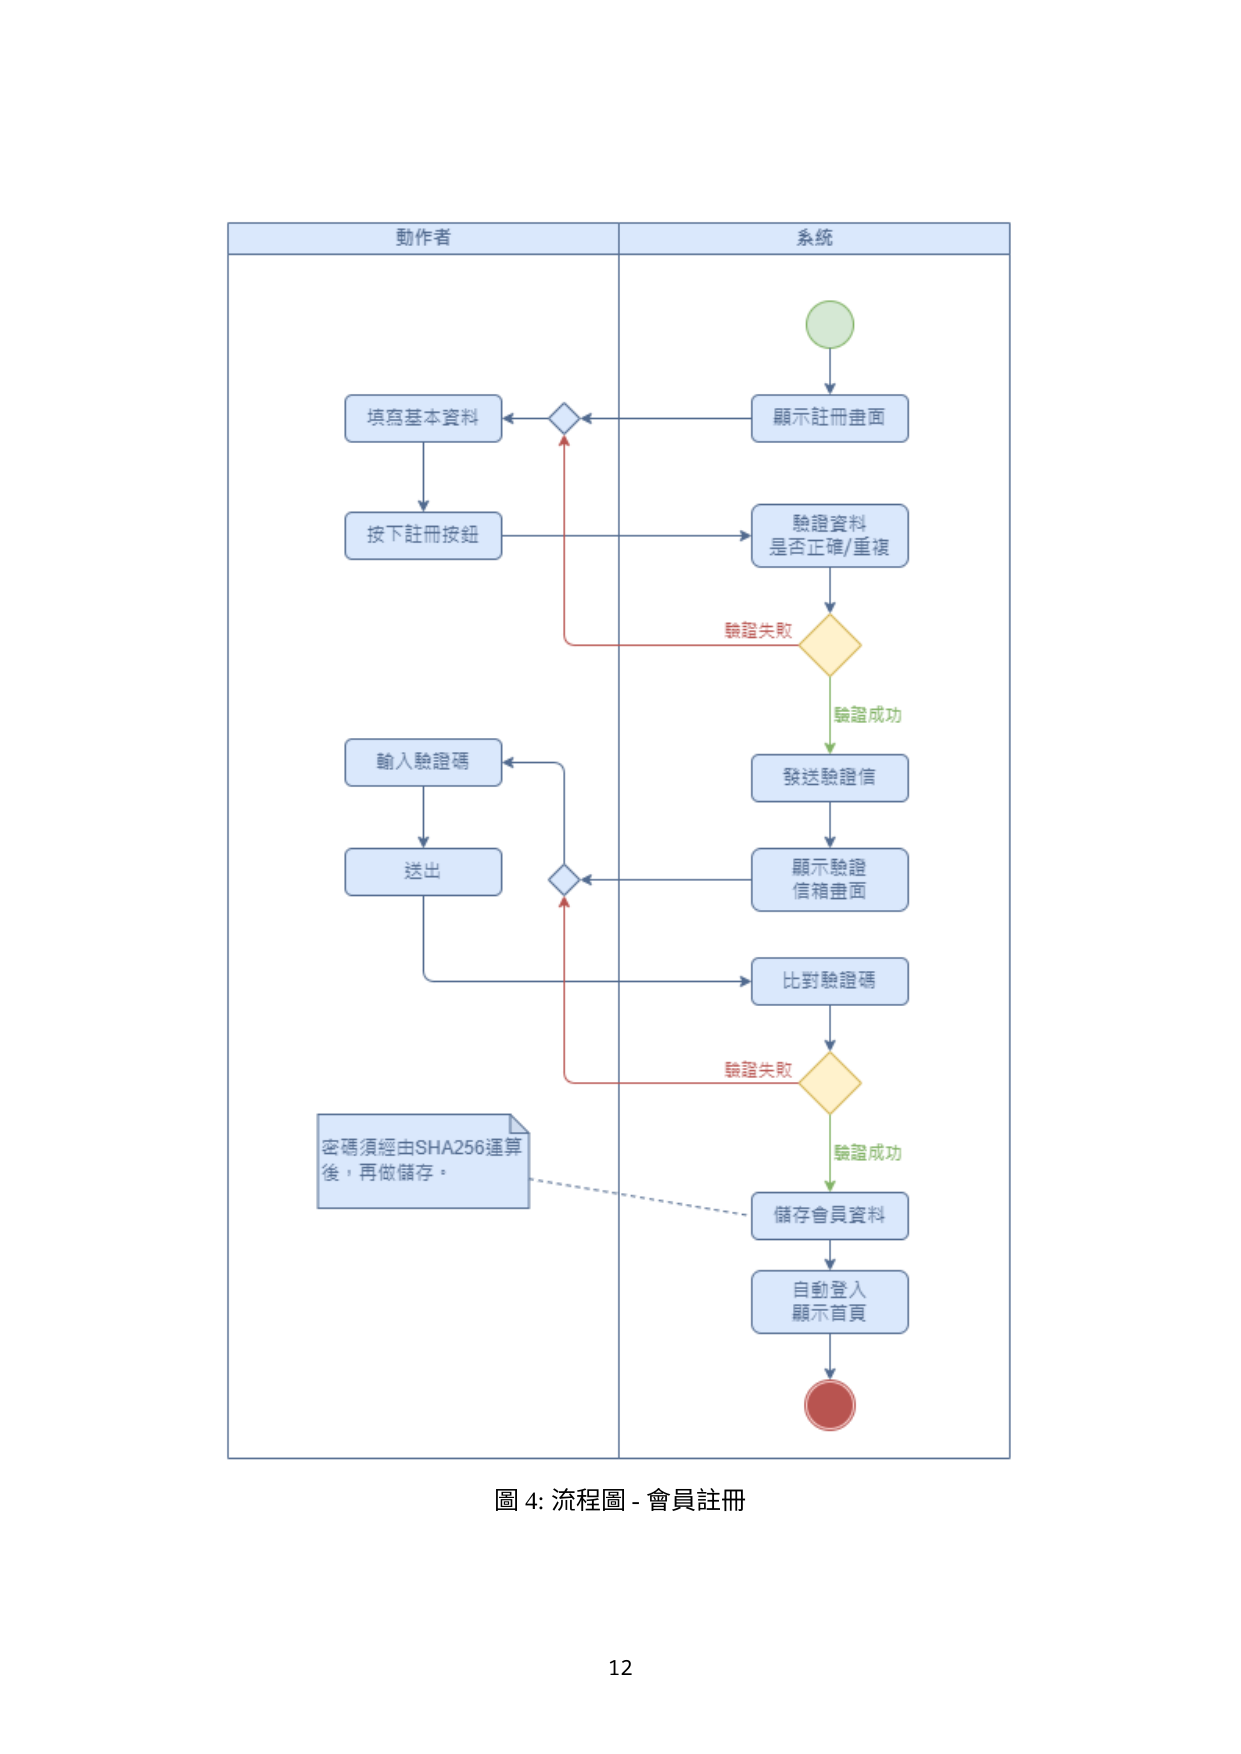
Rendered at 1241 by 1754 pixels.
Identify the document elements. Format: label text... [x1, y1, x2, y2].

text 圖 4: 流程圖 - 會員註冊 [215, 1472, 1025, 1516]
picture [215, 210, 1025, 1472]
